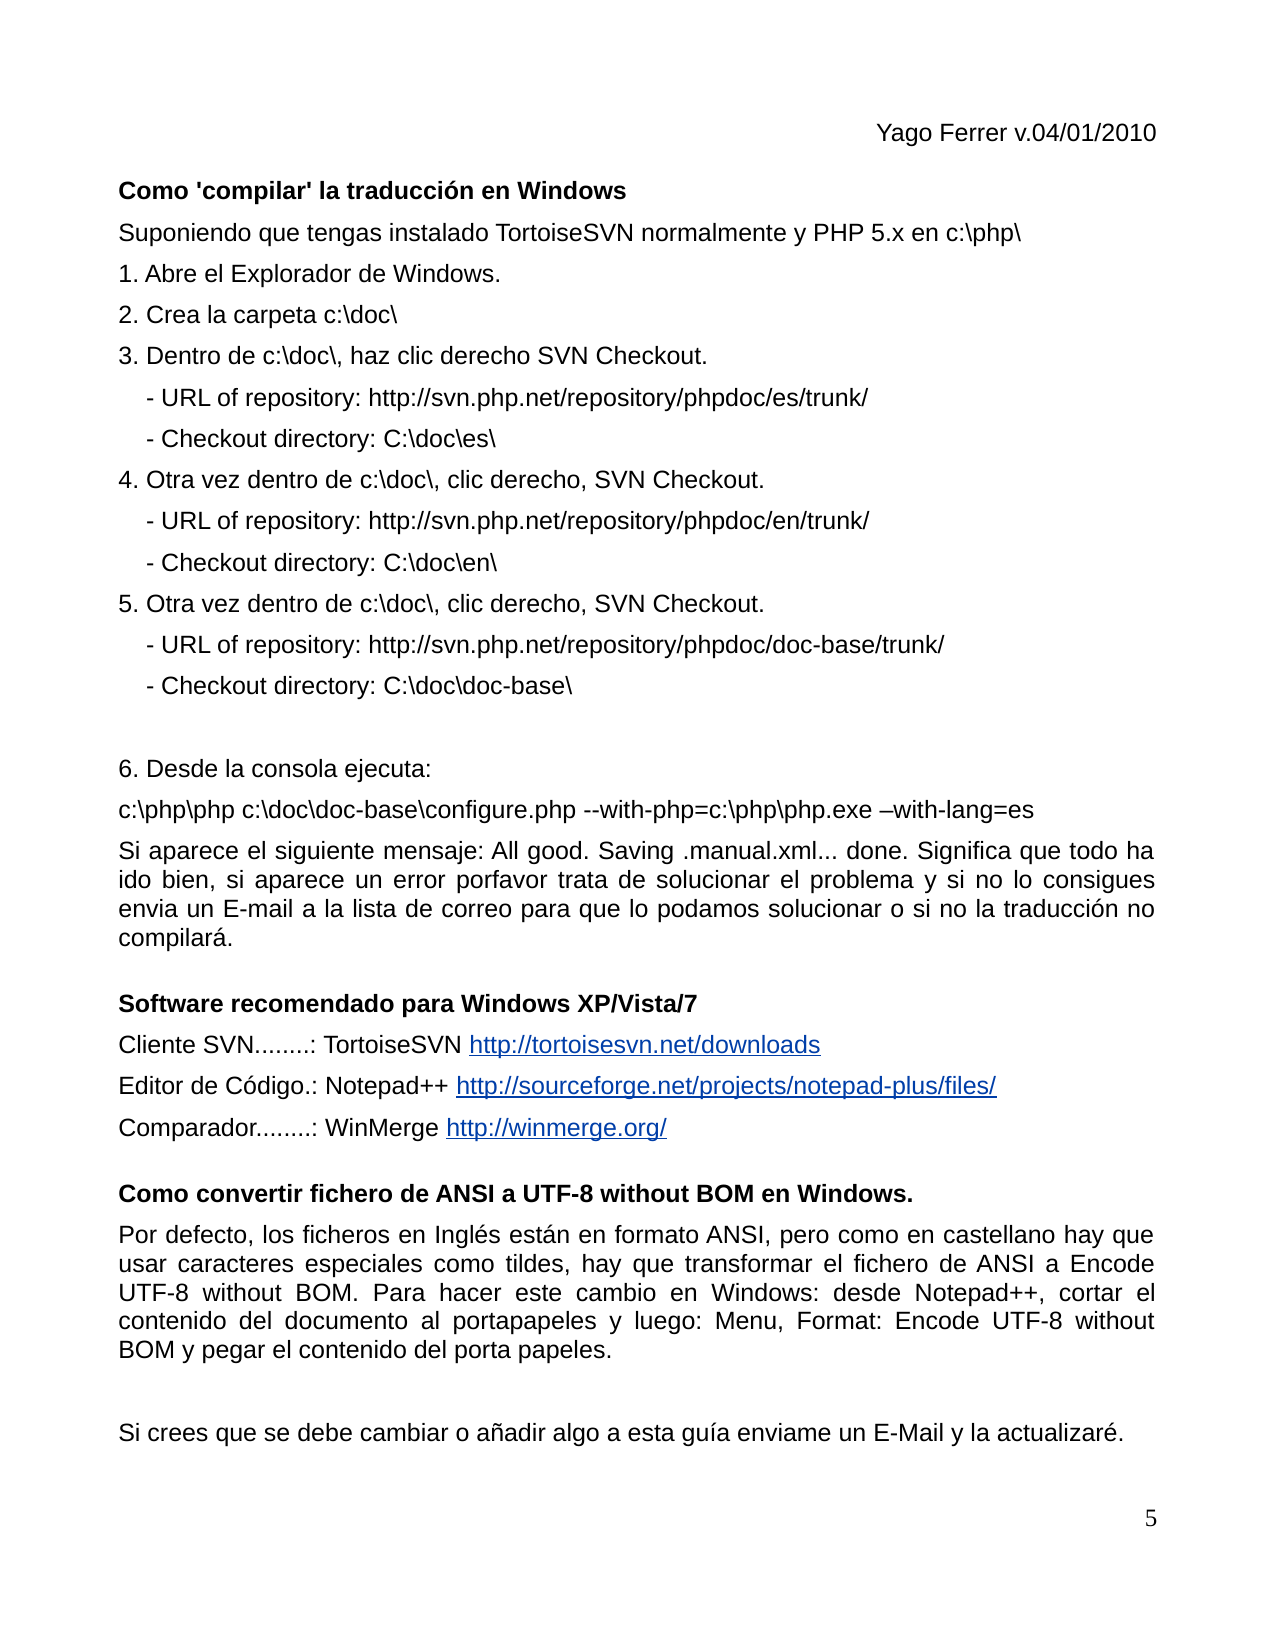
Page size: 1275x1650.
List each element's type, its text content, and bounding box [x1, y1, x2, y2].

text 3. Dentro de c:\doc\, haz clic derecho SVN Checkout. [118, 341, 1157, 370]
text 4. Otra vez dentro de c:\doc\, clic derecho, SVN Checkout. [118, 465, 1157, 494]
text 5. Otra vez dentro de c:\doc\, clic derecho, SVN Checkout. [118, 589, 1157, 618]
text - URL of repository: http://svn.php.net/repository/phpdoc/es/trunk/ [118, 383, 1157, 411]
text Cliente SVN........: TortoiseSVN http://tortoisesvn.net/downloads [118, 1030, 1157, 1059]
text 2. Crea la carpeta c:\doc\ [118, 300, 1157, 329]
text - Checkout directory: C:\doc\en\ [118, 548, 1157, 576]
subtitle Como convertir fichero de ANSI a UTF-8 without BOM en Windows. [118, 1179, 1157, 1208]
text 6. Desde la consola ejecuta: [118, 754, 1157, 783]
text Editor de Código.: Notepad++ http://sourceforge.net/projects/notepad-plus/files/ [118, 1071, 1157, 1100]
text Comparador........: WinMerge http://winmerge.org/ [118, 1113, 1157, 1141]
text Suponiendo que tengas instalado TortoiseSVN normalmente y PHP 5.x en c:\php\ [118, 218, 1157, 246]
text - URL of repository: http://svn.php.net/repository/phpdoc/en/trunk/ [118, 506, 1157, 535]
text c:\php\php c:\doc\doc-base\configure.php --with-php=c:\php\php.exe –with-lang=es [118, 795, 1157, 824]
text Por defecto, los ficheros en Inglés están en formato ANSI, pero como en castellano hay que usar caracteres especiales como tildes, hay que transformar el fichero de ANSI a Encode UTF-8 without BOM. Para hacer este cambio en Windows: desde Notepad++, cortar el contenido del documento al portapapeles y luego: Menu, Format: Encode UTF-8 without BOM y pegar el contenido del porta papeles. [118, 1220, 1157, 1364]
text Si crees que se debe cambiar o añadir algo a esta guía enviame un E-Mail y la actualizaré. [118, 1418, 1157, 1446]
text 1. Abre el Explorador de Windows. [118, 259, 1157, 288]
subtitle Software recomendado para Windows XP/Vista/7 [118, 989, 1157, 1018]
text - Checkout directory: C:\doc\doc-base\ [118, 671, 1157, 700]
text - Checkout directory: C:\doc\es\ [118, 424, 1157, 453]
subtitle Como 'compilar' la traducción en Windows [118, 176, 1157, 205]
text - URL of repository: http://svn.php.net/repository/phpdoc/doc-base/trunk/ [118, 630, 1157, 659]
text Si aparece el siguiente mensaje: All good. Saving .manual.xml... done. Significa que todo ha ido bien, si aparece un error porfavor trata de solucionar el problema y si no lo consigues envia un E-mail a la lista de correo para que lo podamos solucionar o si no la traducción no compilará. [118, 836, 1157, 951]
